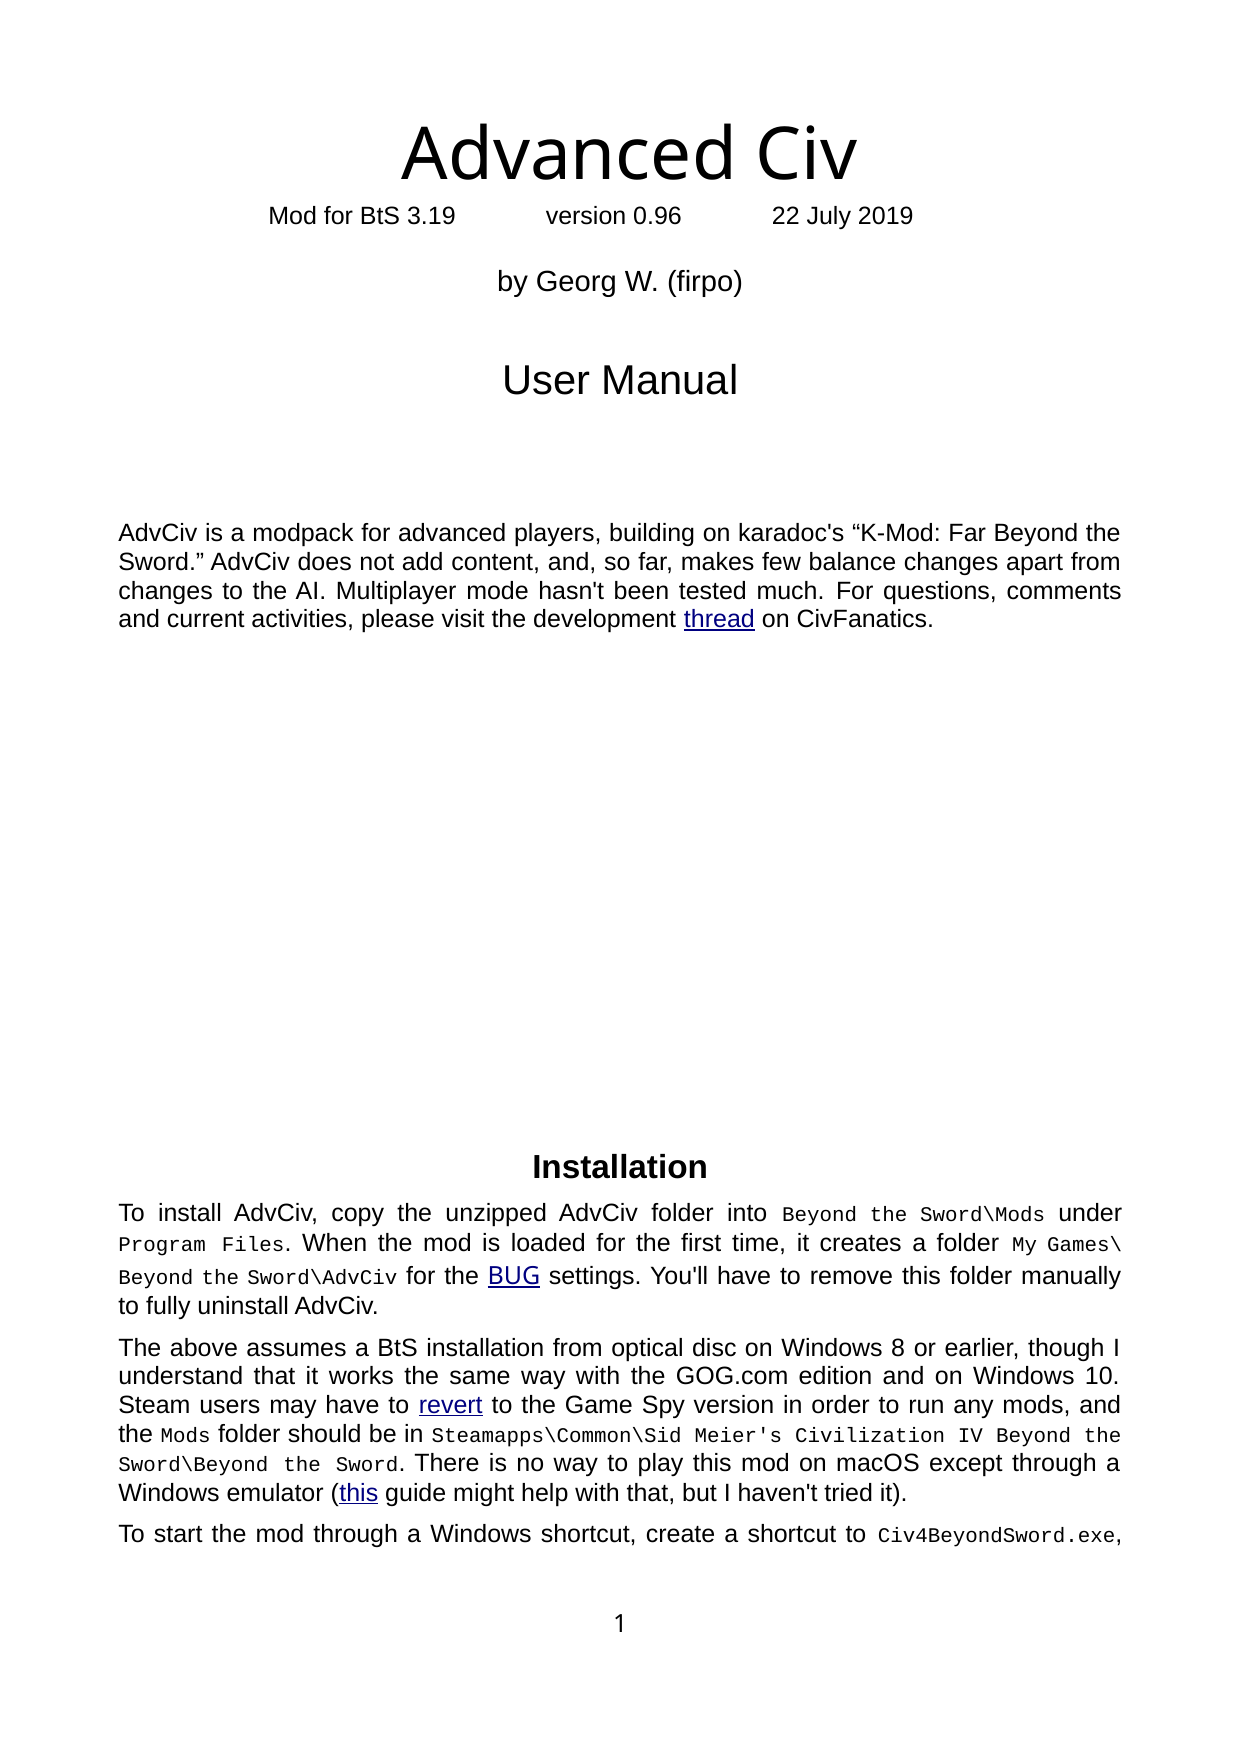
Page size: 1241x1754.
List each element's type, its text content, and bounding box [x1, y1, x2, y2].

text Advanced Civ [118, 118, 1122, 195]
subtitle Installation [118, 1147, 1122, 1185]
text The above assumes a BtS installation from optical disc on Windows 8 or earlier, though I understand that it works the same way with the GOG.com edition and on Windows 10. Steam users may have to revert to the Game Spy version in order to run any mods, and the Mods folder should be in Steamapps\Common\Sid Meier's Civilization IV Beyond the Sword\Beyond the Sword. There is no way to play this mod on macOS except through a Windows emulator (this guide might help with that, but I haven't tried it). [118, 1332, 1122, 1507]
text To start the mod through a Windows shortcut, create a shortcut to Civ4BeyondSword.exe, [118, 1519, 1122, 1549]
text User Manual [118, 355, 1122, 403]
text by Georg W. (firpo) [118, 264, 1122, 298]
text To install AdvCiv, copy the unzipped AdvCiv folder into Beyond the Sword\Mods under Program Files. When the mod is loaded for the first time, it creates a folder My Games\Beyond the Sword\AdvCiv for the BUG settings. You'll have to remove this folder manually to fully uninstall AdvCiv. [118, 1198, 1122, 1320]
text Mod for BtS 3.19 version 0.96 22 July 2019 [118, 201, 1122, 229]
text AdvCiv is a modpack for advanced players, building on karadoc's “K-Mod: Far Beyond the Sword.” AdvCiv does not add content, and, so far, makes few balance changes apart from changes to the AI. Multiplayer mode hasn't been tested much. For questions, comments and current activities, please visit the development thread on CivFanatics. [118, 518, 1122, 633]
